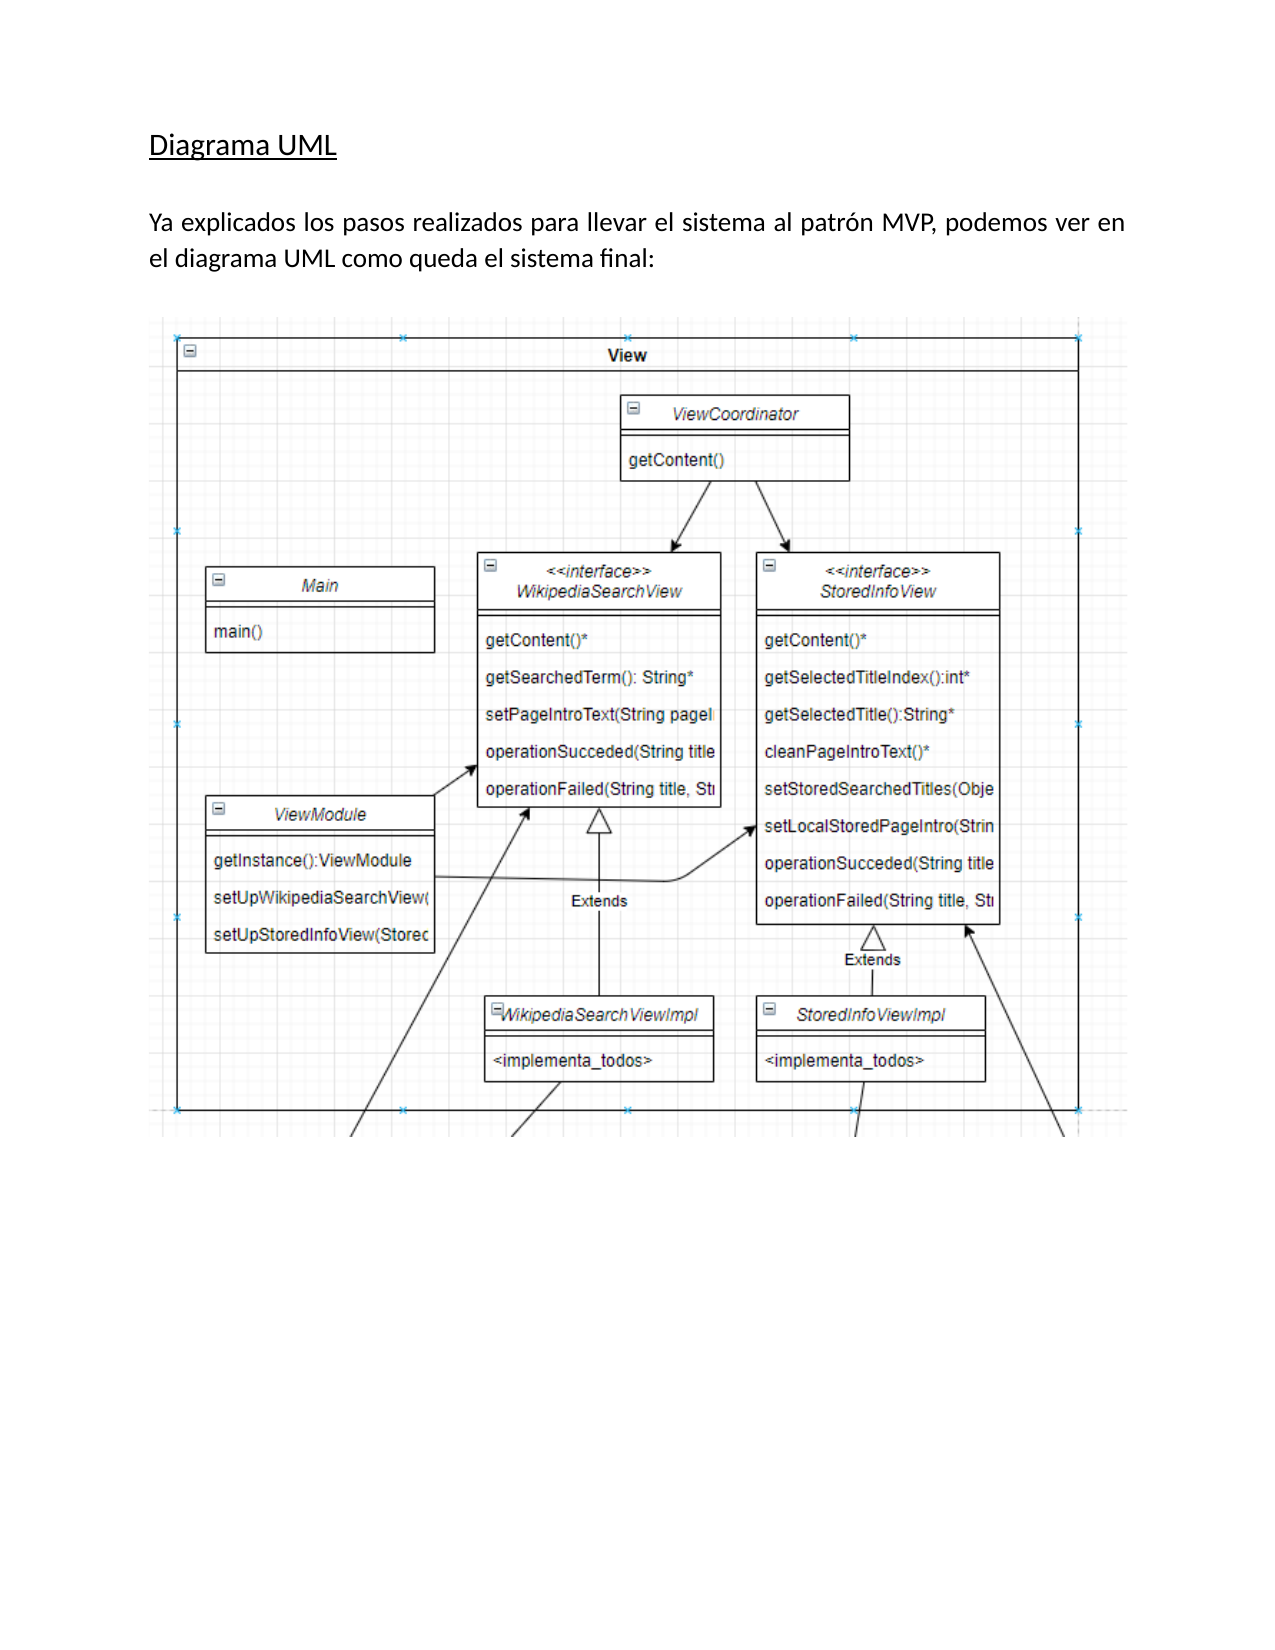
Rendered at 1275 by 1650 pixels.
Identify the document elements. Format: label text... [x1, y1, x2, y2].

text Ya explicados los pasos realizados para llevar el sistema al patrón MVP, podemos ver en el diagrama UML como queda el sistema final: [149, 201, 1127, 274]
picture [148, 317, 1128, 1137]
text Diagrama UML [149, 125, 1127, 163]
